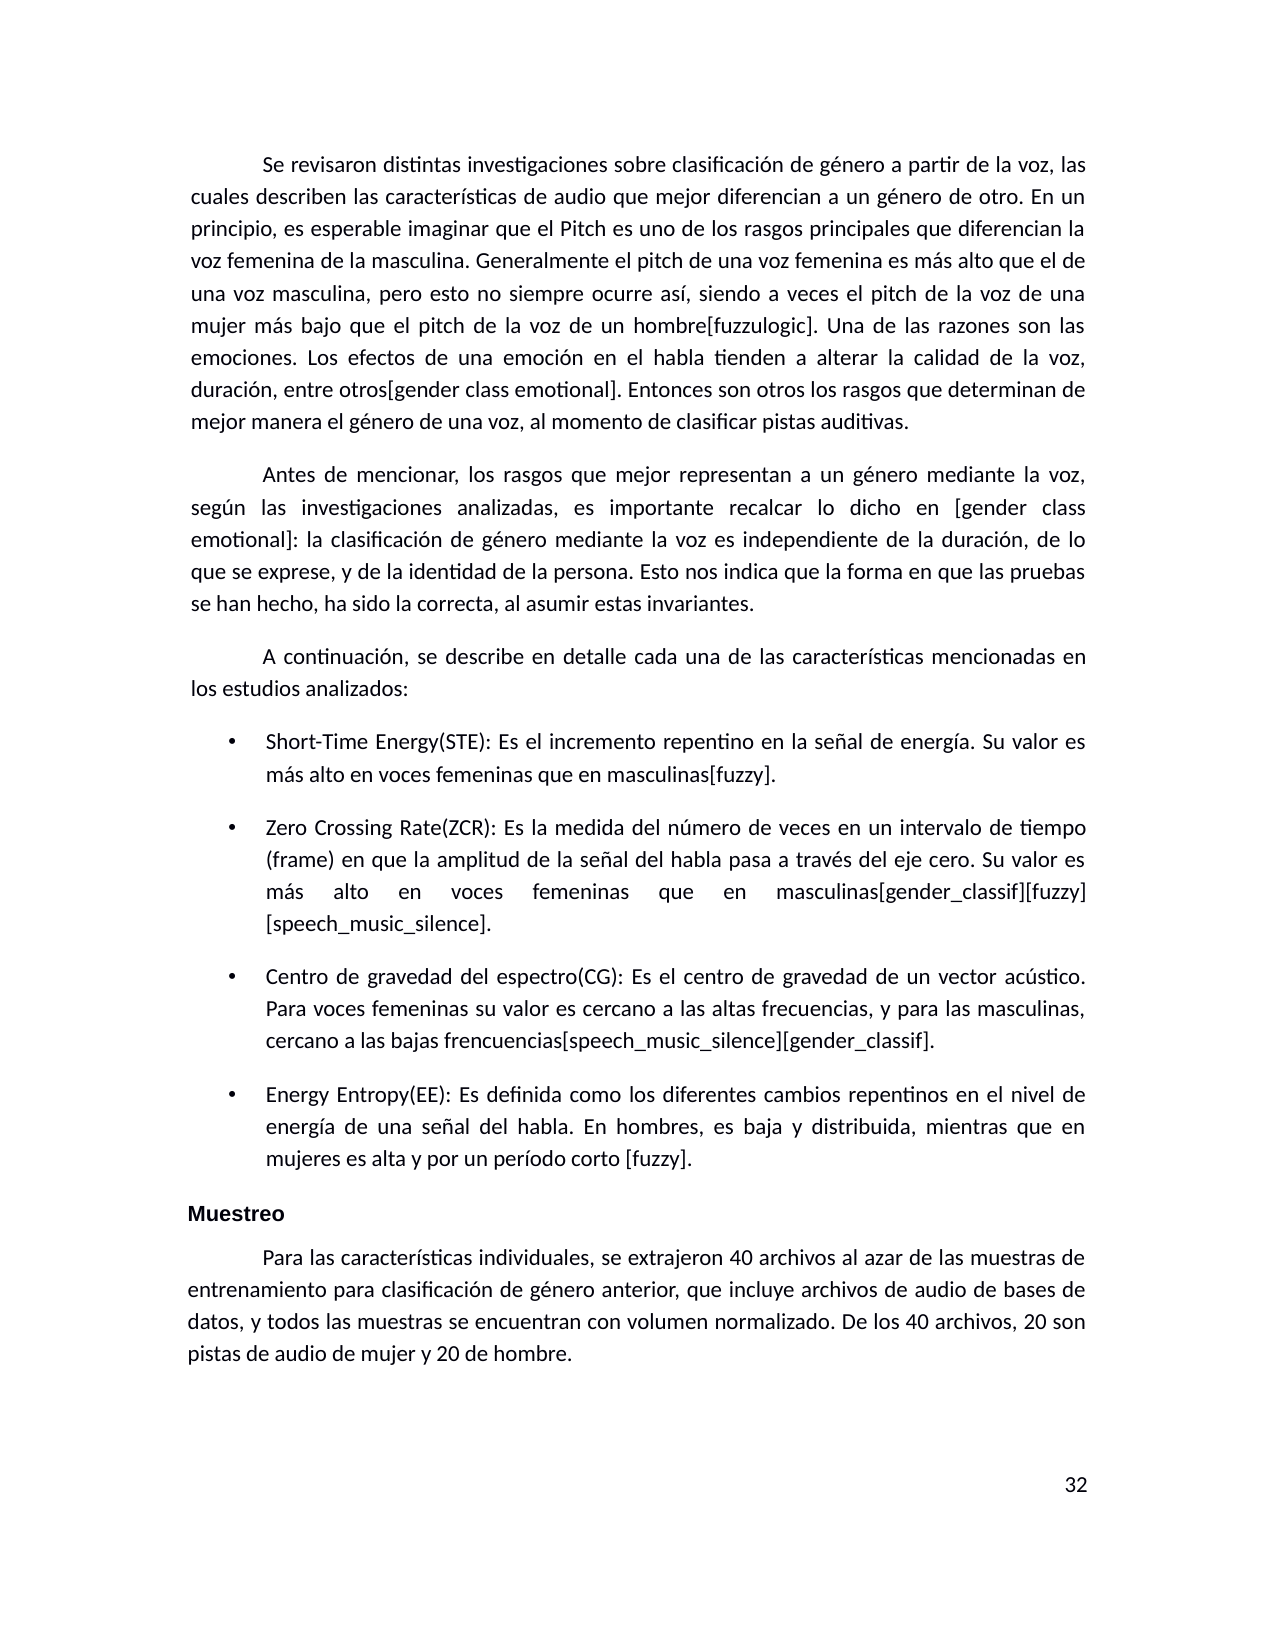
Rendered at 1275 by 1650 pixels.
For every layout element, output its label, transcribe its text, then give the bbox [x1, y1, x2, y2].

text A continuación, se describe en detalle cada una de las características mencionadas en los estudios analizados: [191, 642, 1087, 702]
list Short-Time Energy(STE): Es el incremento repentino en la señal de energía. Su valor es más alto en voces femeninas que en masculinas[fuzzy]. [228, 727, 1087, 788]
text Para las características individuales, se extrajeron 40 archivos al azar de las muestras de entrenamiento para clasificación de género anterior, que incluye archivos de audio de bases de datos, y todos las muestras se encuentran con volumen normalizado. De los 40 archivos, 20 son pistas de audio de mujer y 20 de hombre. [187, 1243, 1087, 1367]
list Centro de gravedad del espectro(CG): Es el centro de gravedad de un vector acústico. Para voces femeninas su valor es cercano a las altas frecuencias, y para las masculinas, cercano a las bajas frencuencias[speech_music_silence][gender_classif]. [228, 962, 1087, 1055]
text Se revisaron distintas investigaciones sobre clasificación de género a partir de la voz, las cuales describen las características de audio que mejor diferencian a un género de otro. En un principio, es esperable imaginar que el Pitch es uno de los rasgos principales que diferencian la voz femenina de la masculina. Generalmente el pitch de una voz femenina es más alto que el de una voz masculina, pero esto no siempre ocurre así, siendo a veces el pitch de la voz de una mujer más bajo que el pitch de la voz de un hombre[fuzzulogic]. Una de las razones son las emociones. Los efectos de una emoción en el habla tienden a alterar la calidad de la voz, duración, entre otros[gender class emotional]. Entonces son otros los rasgos que determinan de mejor manera el género de una voz, al momento de clasificar pistas auditivas. [191, 150, 1087, 436]
text Antes de mencionar, los rasgos que mejor representan a un género mediante la voz, según las investigaciones analizadas, es importante recalcar lo dicho en [gender class emotional]: la clasificación de género mediante la voz es independiente de la duración, de lo que se exprese, y de la identidad de la persona. Esto nos indica que la forma en que las pruebas se han hecho, ha sido la correcta, al asumir estas invariantes. [191, 461, 1087, 617]
subtitle Muestreo [187, 1201, 1087, 1226]
list Energy Entropy(EE): Es definida como los diferentes cambios repentinos en el nivel de energía de una señal del habla. En hombres, es baja y distribuida, mientras que en mujeres es alta y por un período corto [fuzzy]. [228, 1080, 1087, 1172]
list Zero Crossing Rate(ZCR): Es la medida del número de veces en un intervalo de tiempo (frame) en que la amplitud de la señal del habla pasa a través del eje cero. Su valor es más alto en voces femeninas que en masculinas[gender_classif][fuzzy][speech_music_silence]. [228, 813, 1087, 937]
